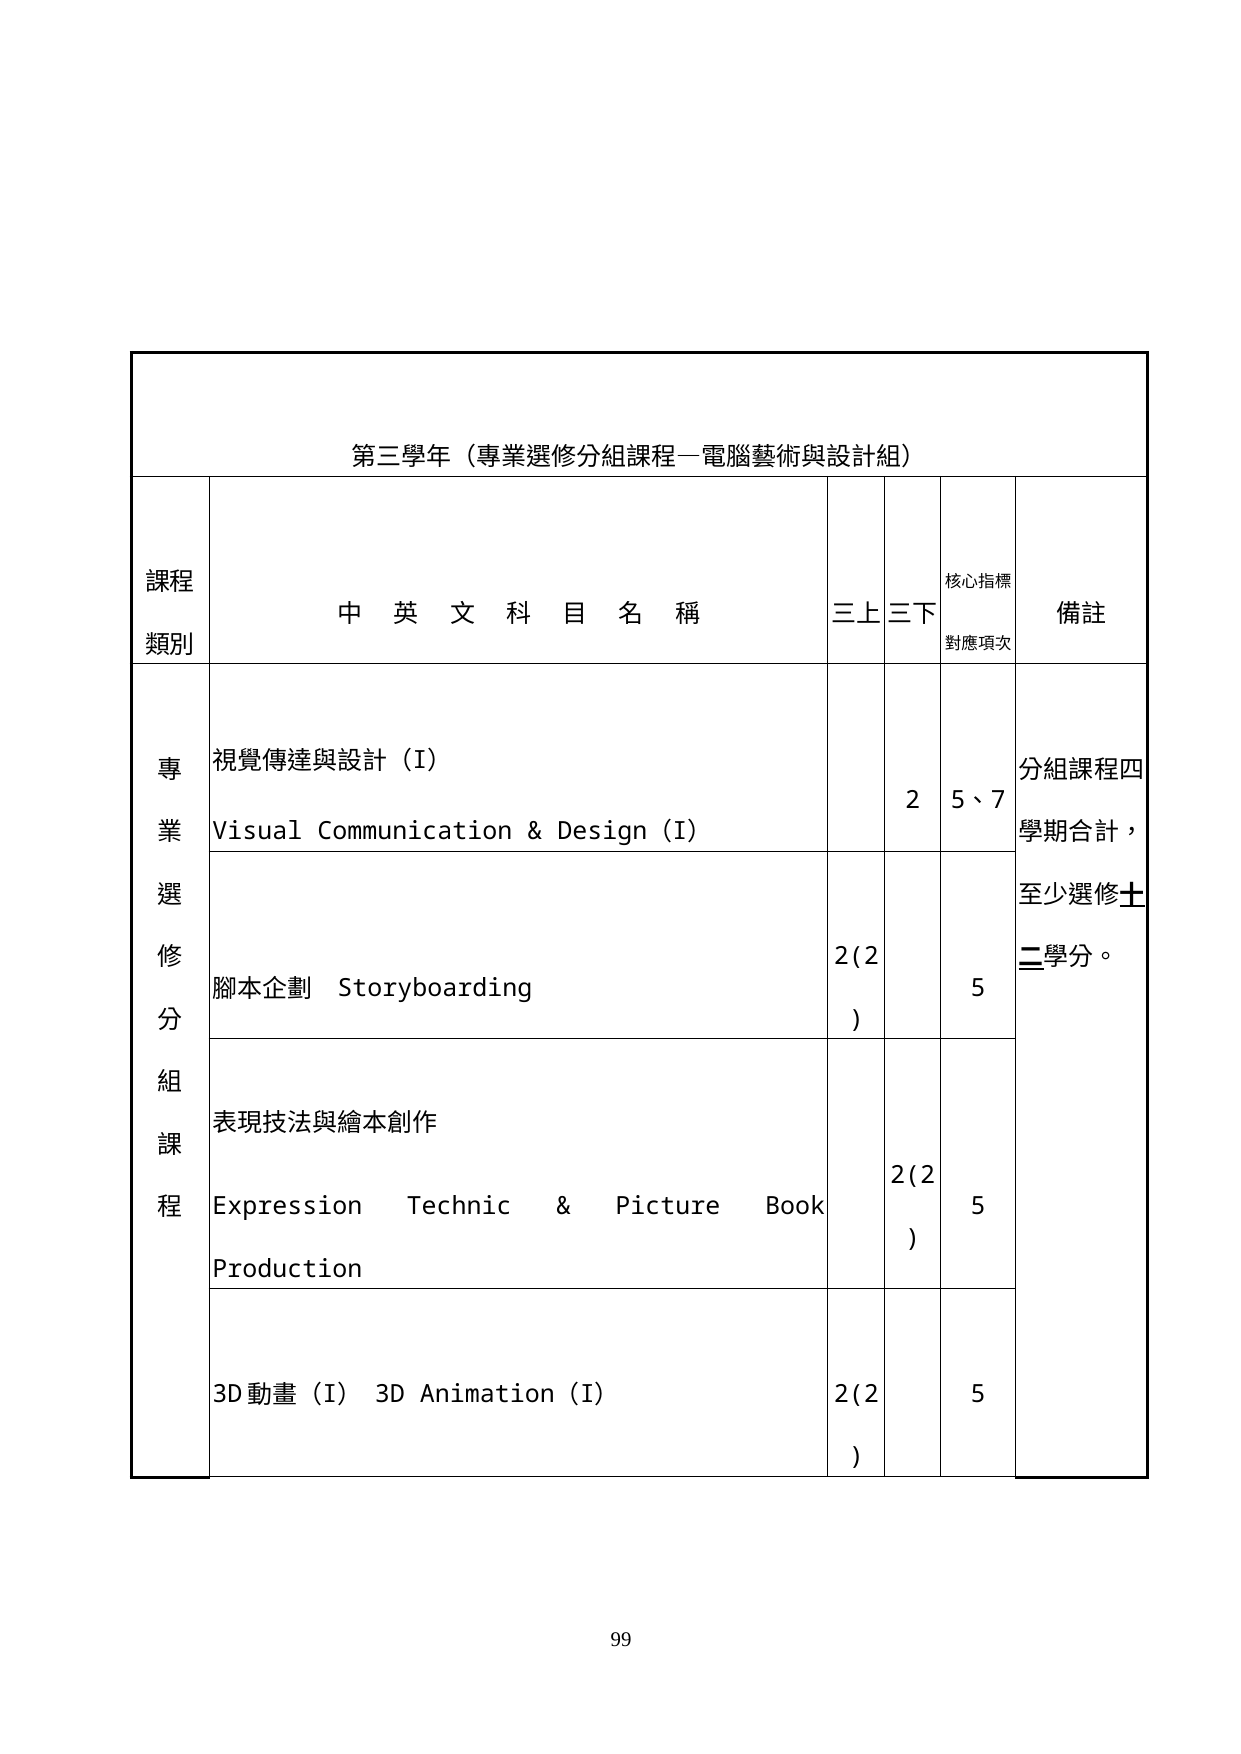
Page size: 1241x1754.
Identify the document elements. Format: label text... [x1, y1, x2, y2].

table_cell 備註 [1016, 477, 1146, 663]
table_cell 3D動畫（I） 3D Animation（I） [210, 1289, 827, 1476]
table_cell 分組課程四學期合計，至少選修十二學分。 [1016, 664, 1146, 1476]
table_cell 課程 類別 [133, 477, 209, 663]
table_cell 三下 [885, 477, 940, 663]
table_cell 2(2) [828, 852, 884, 1038]
table_cell [828, 664, 884, 851]
table_header 第三學年（專業選修分組課程—電腦藝術與設計組） [133, 354, 1146, 476]
table_cell 視覺傳達與設計（I） Visual Communication & Design（I） [210, 664, 827, 851]
table_cell 腳本企劃 Storyboarding [210, 852, 827, 1038]
table_cell 5 [941, 1039, 1015, 1288]
table_cell 中英文科目名稱 [210, 477, 827, 663]
table_cell 2 [885, 664, 940, 851]
table_cell 2(2) [885, 1039, 940, 1288]
table_cell 5 [941, 1289, 1015, 1476]
table_cell [885, 852, 940, 1038]
table_cell 5、7 [941, 664, 1015, 851]
table_cell [828, 1039, 884, 1288]
table_cell 核心指標對應項次 [941, 477, 1015, 663]
table_cell 專 業 選 修 分 組 課 程 [133, 664, 209, 1476]
table_cell 2(2) [828, 1289, 884, 1476]
table_cell 表現技法與繪本創作 Expression Technic & Picture Book Production [210, 1039, 827, 1288]
table_cell 5 [941, 852, 1015, 1038]
table_cell 三上 [828, 477, 884, 663]
table_cell [885, 1289, 940, 1476]
